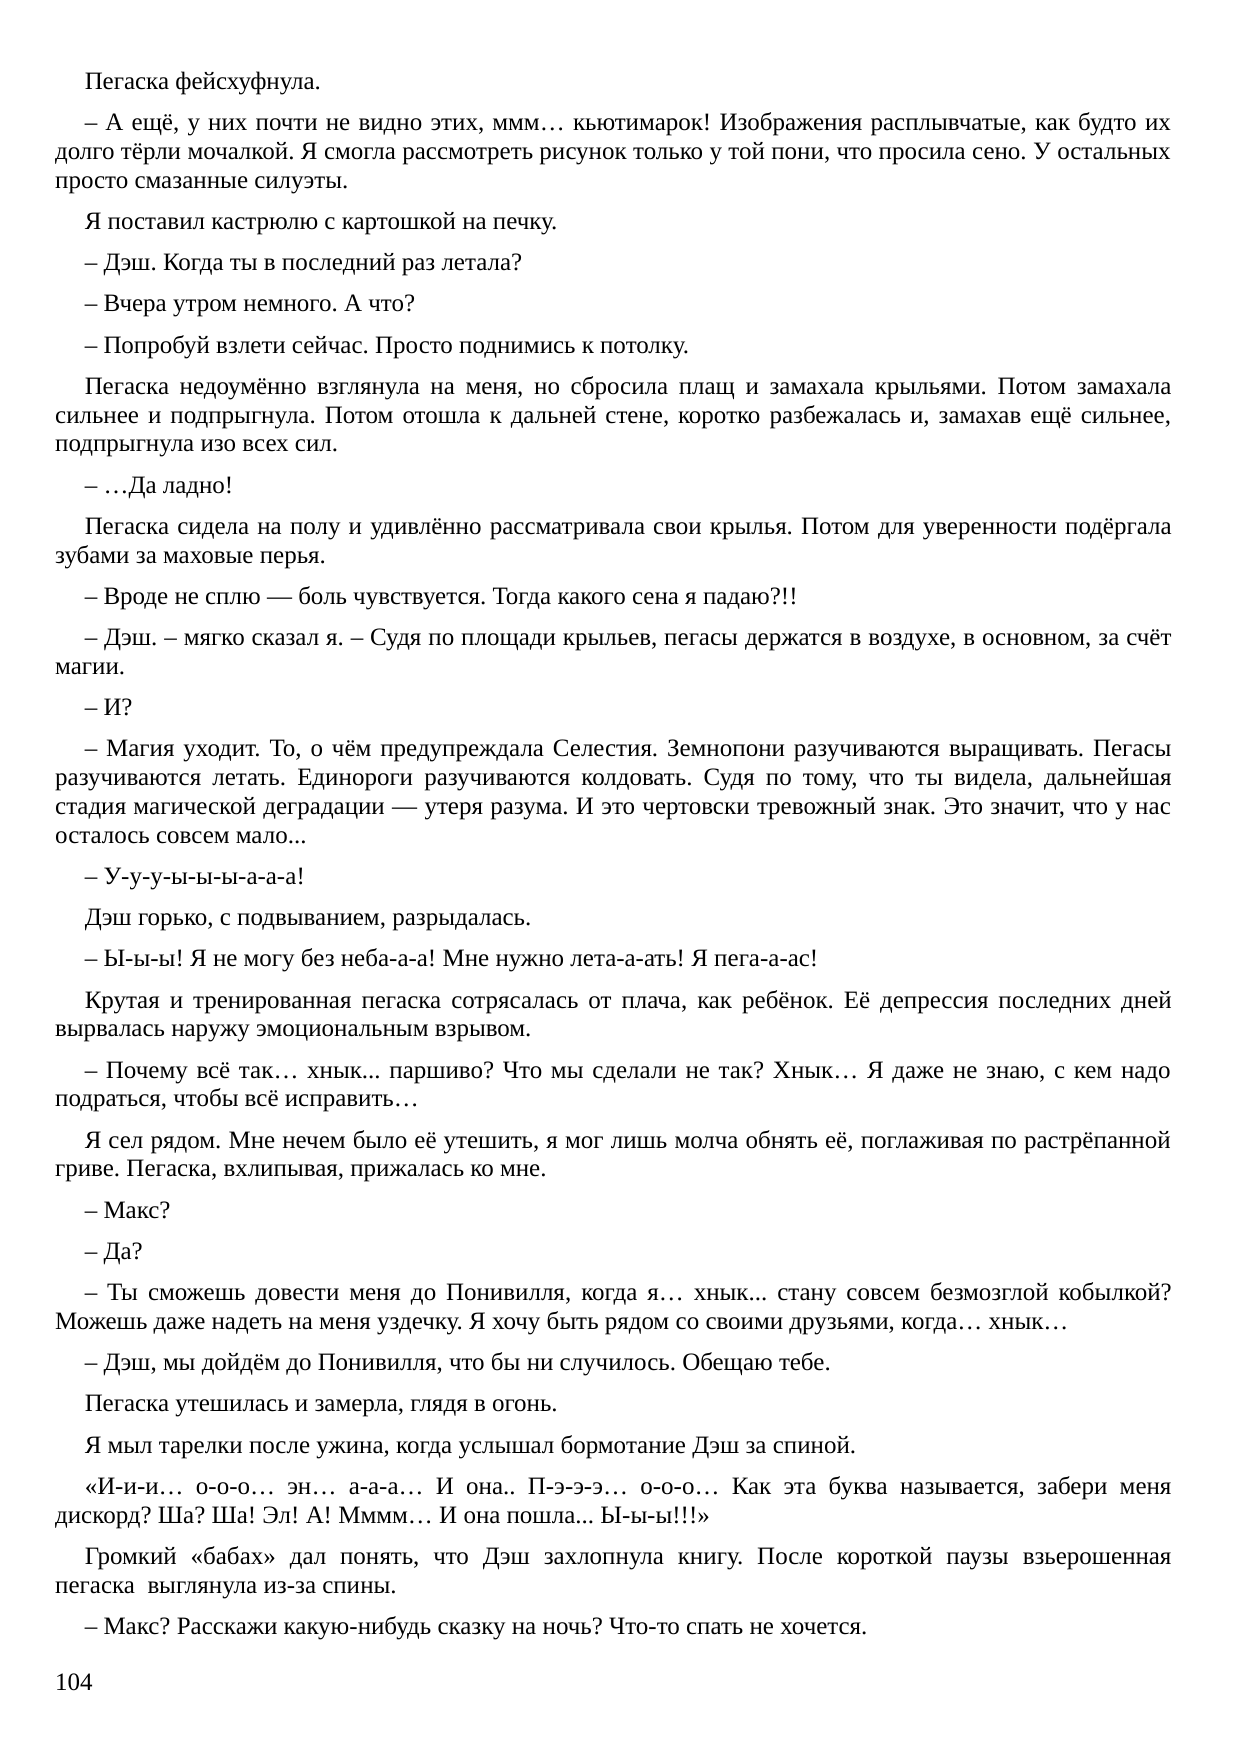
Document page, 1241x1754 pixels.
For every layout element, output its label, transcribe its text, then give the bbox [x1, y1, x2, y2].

text – …Да ладно! [55, 470, 1173, 498]
text – Да? [55, 1236, 1173, 1265]
text – Магия уходит. То, о чём предупреждала Селестия. Земнопони разучиваются выращивать. Пегасы разучиваются летать. Единороги разучиваются колдовать. Судя по тому, что ты видела, дальнейшая стадия магической деградации — утеря разума. И это чертовски тревожный знак. Это значит, что у нас осталось совсем мало... [55, 733, 1173, 848]
text Дэш горько, с подвыванием, разрыдалась. [55, 902, 1173, 931]
text – И? [55, 692, 1173, 721]
text – Ы-ы-ы! Я не могу без неба-а-а! Мне нужно лета-а-ать! Я пега-а-ас! [55, 943, 1173, 972]
text – Дэш. – мягко сказал я. – Судя по площади крыльев, пегасы держатся в воздухе, в основном, за счёт магии. [55, 622, 1173, 680]
text – Дэш. Когда ты в последний раз летала? [55, 247, 1173, 276]
text – Вроде не сплю — боль чувствуется. Тогда какого сена я падаю?!! [55, 581, 1173, 610]
text – Вчера утром немного. А что? [55, 288, 1173, 317]
text Я мыл тарелки после ужина, когда услышал бормотание Дэш за спиной. [55, 1430, 1173, 1458]
text – Дэш, мы дойдём до Понивилля, что бы ни случилось. Обещаю тебе. [55, 1347, 1173, 1376]
text Пегаска недоумённо взглянула на меня, но сбросила плащ и замахала крыльями. Потом замахала сильнее и подпрыгнула. Потом отошла к дальней стене, коротко разбежалась и, замахав ещё сильнее, подпрыгнула изо всех сил. [55, 371, 1173, 457]
text Громкий «бабах» дал понять, что Дэш захлопнула книгу. После короткой паузы взьерошенная пегаска выглянула из-за спины. [55, 1541, 1173, 1598]
text Я сел рядом. Мне нечем было её утешить, я мог лишь молча обнять её, поглаживая по растрёпанной гриве. Пегаска, вхлипывая, прижалась ко мне. [55, 1125, 1173, 1182]
text – Попробуй взлети сейчас. Просто поднимись к потолку. [55, 330, 1173, 358]
text – Макс? Расскажи какую-нибудь сказку на ночь? Что-то спать не хочется. [55, 1611, 1173, 1640]
text Я поставил кастрюлю с картошкой на печку. [55, 206, 1173, 235]
text – Почему всё так… хнык... паршиво? Что мы сделали не так? Хнык… Я даже не знаю, с кем надо подраться, чтобы всё исправить… [55, 1055, 1173, 1112]
text – У-у-у-ы-ы-ы-а-а-а! [55, 861, 1173, 890]
text Крутая и тренированная пегаска сотрясалась от плача, как ребёнок. Её депрессия последних дней вырвалась наружу эмоциональным взрывом. [55, 985, 1173, 1042]
text «И-и-и… о-о-о… эн… а-а-а… И она.. П-э-э-э… о-о-о… Как эта буква называется, забери меня дискорд? Ша? Ша! Эл! А! Мммм… И она пошла... Ы-ы-ы!!!» [55, 1471, 1173, 1528]
text – Ты сможешь довести меня до Понивилля, когда я… хнык... стану совсем безмозглой кобылкой? Можешь даже надеть на меня уздечку. Я хочу быть рядом со своими друзьями, когда… хнык… [55, 1277, 1173, 1335]
text – Макс? [55, 1195, 1173, 1223]
text Пегаска утешилась и замерла, глядя в огонь. [55, 1388, 1173, 1417]
text – А ещё, у них почти не видно этих, ммм… кьютимарок! Изображения расплывчатые, как будто их долго тёрли мочалкой. Я смогла рассмотреть рисунок только у той пони, что просила сено. У остальных просто смазанные силуэты. [55, 107, 1173, 193]
text Пегаска сидела на полу и удивлённо рассматривала свои крылья. Потом для уверенности подёргала зубами за маховые перья. [55, 511, 1173, 568]
text Пегаска фейсхуфнула. [55, 66, 1173, 95]
